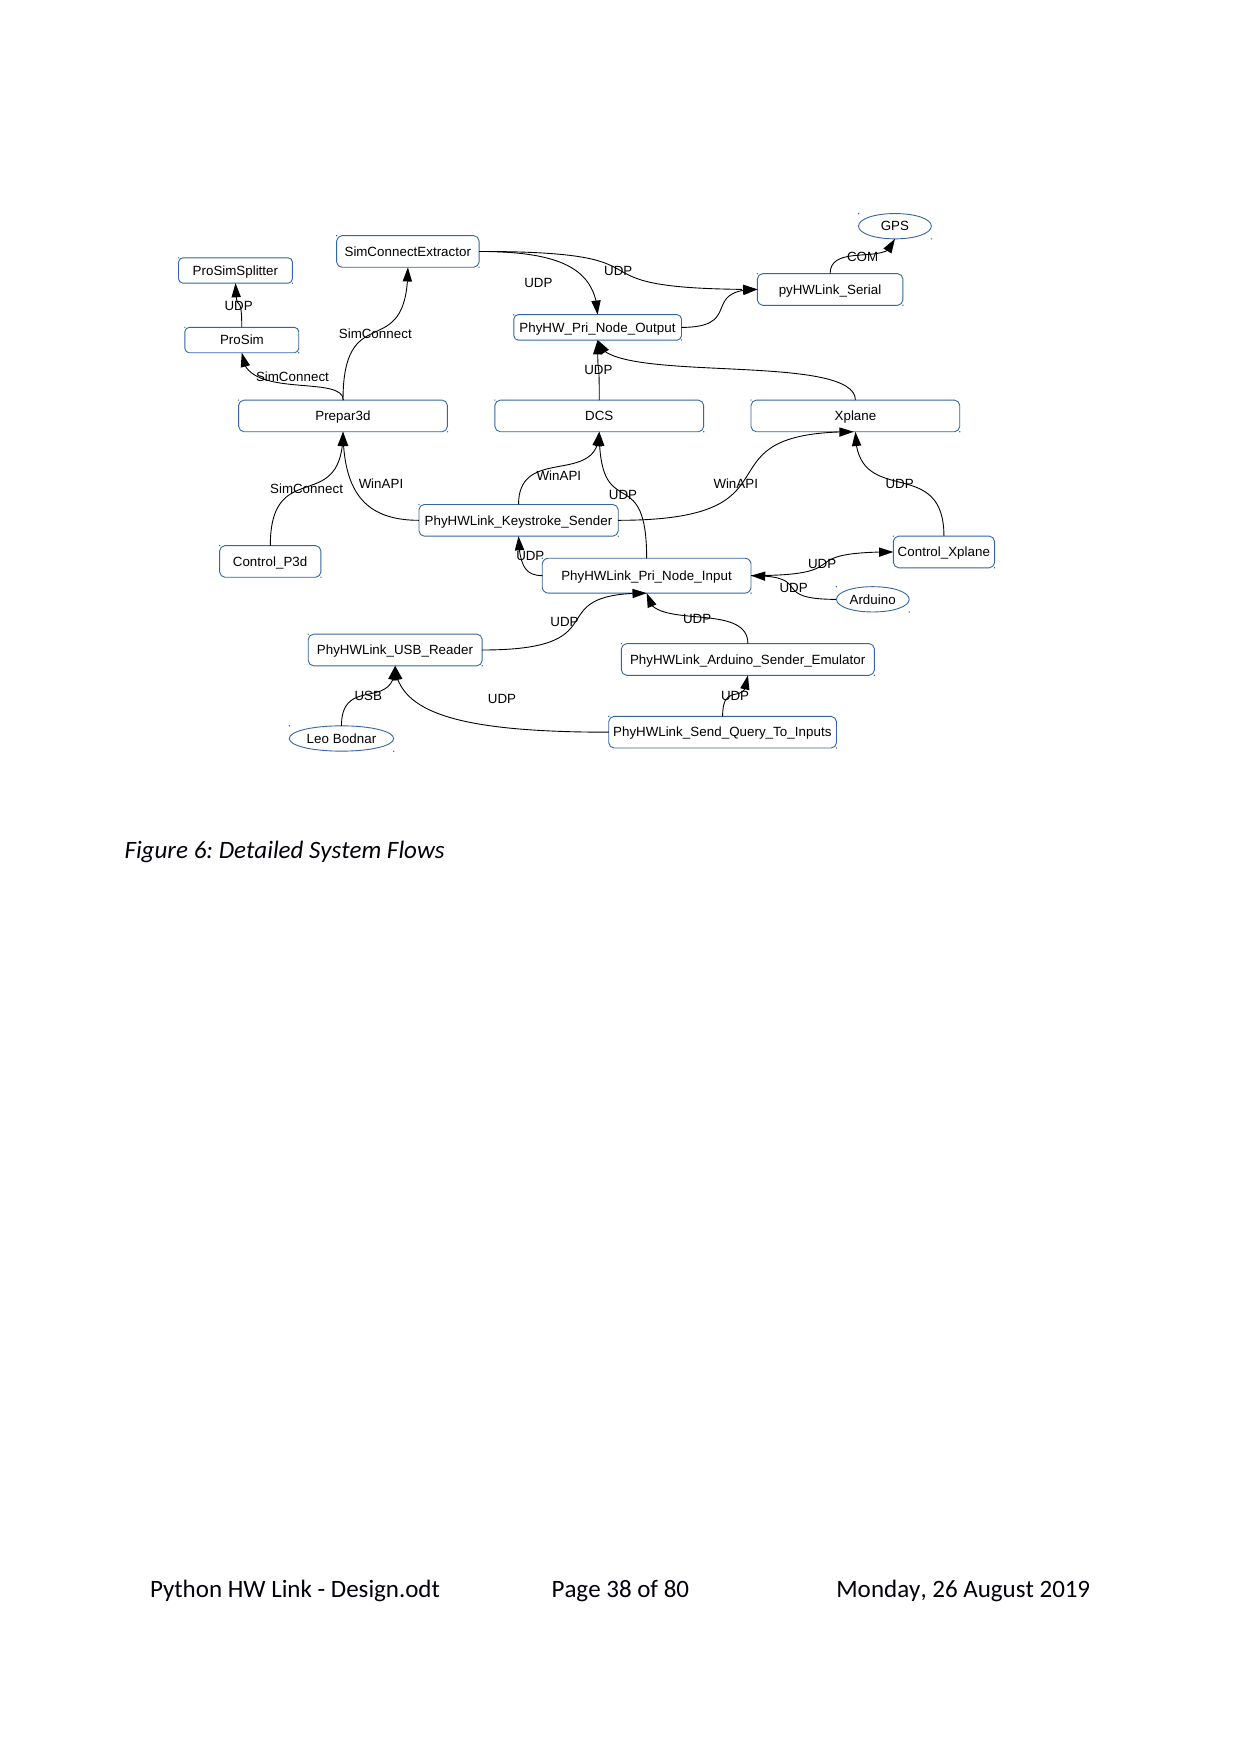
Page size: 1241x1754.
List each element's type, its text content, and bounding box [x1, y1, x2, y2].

text Figure 6: Detailed System Flows [124, 162, 1116, 864]
